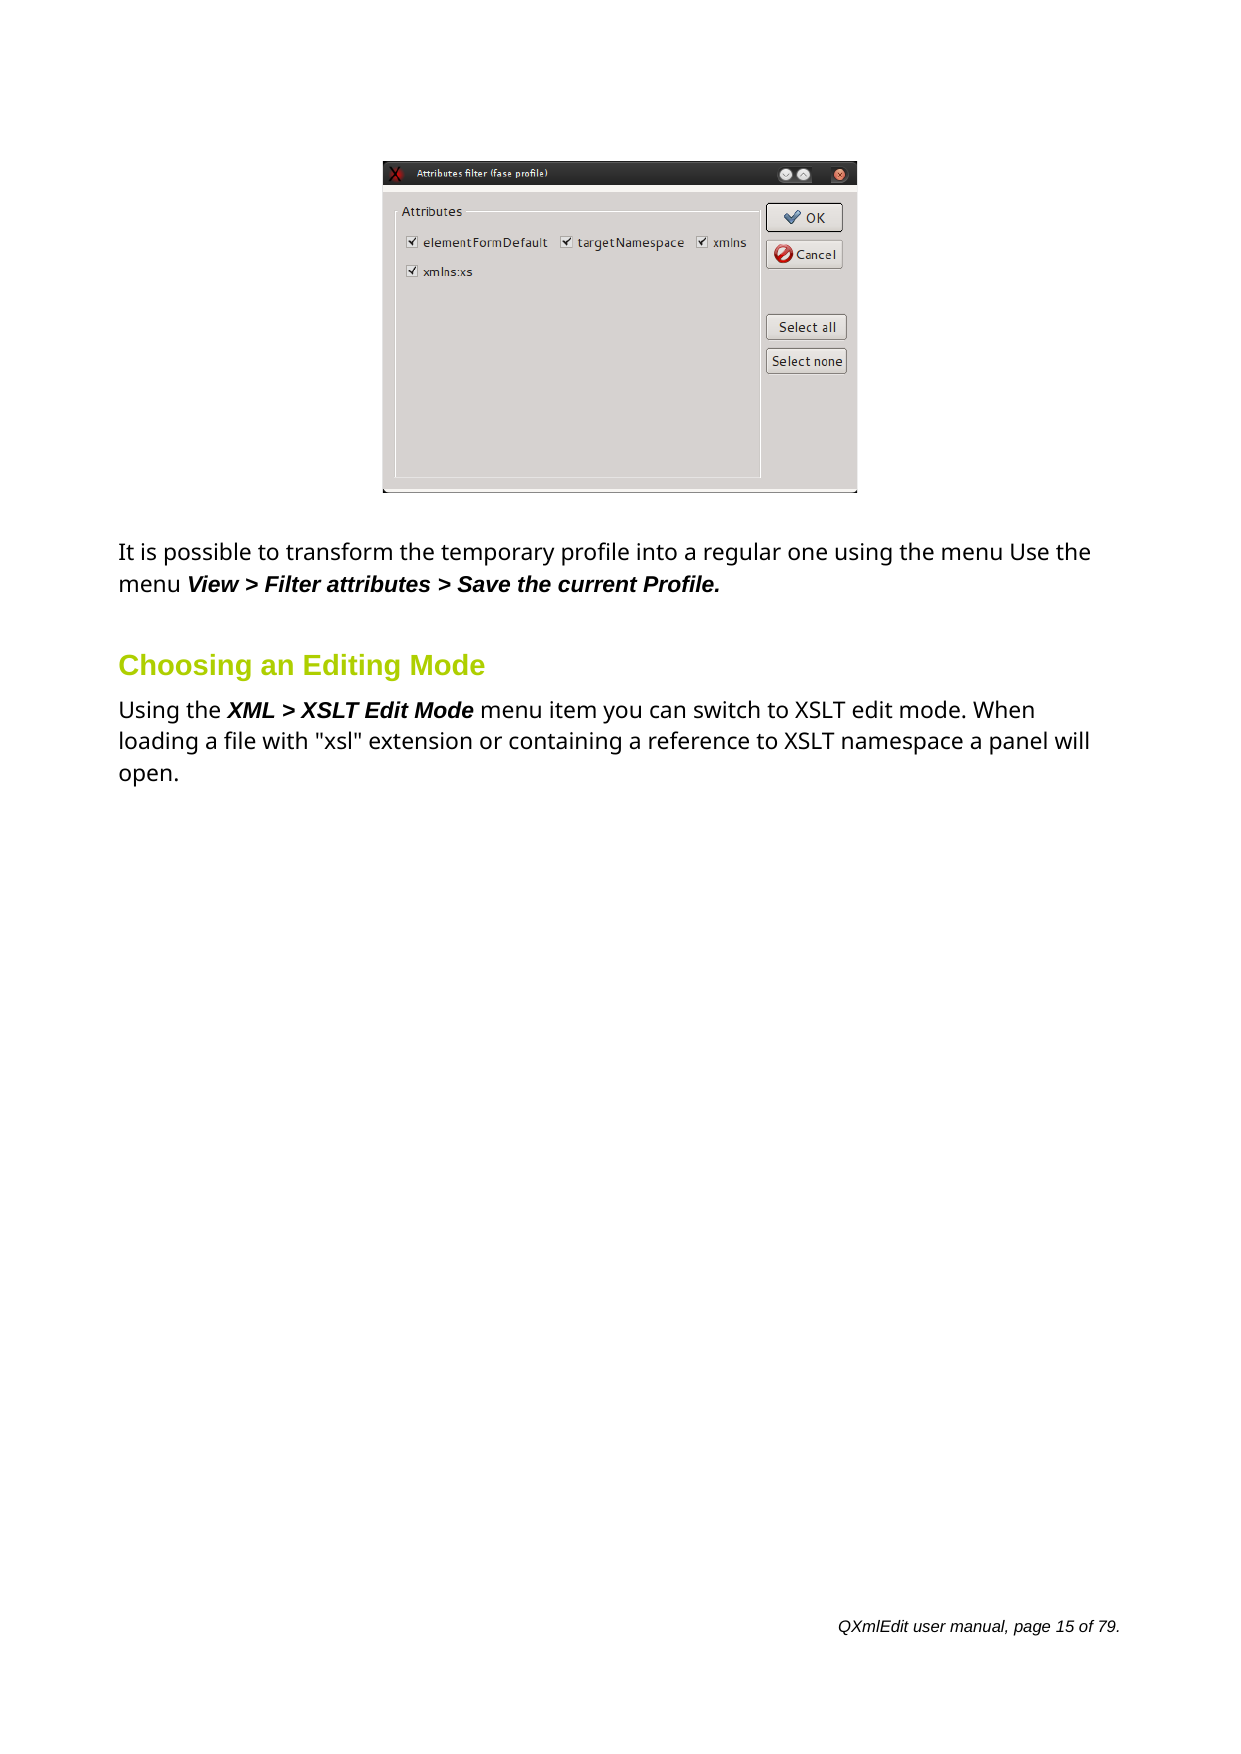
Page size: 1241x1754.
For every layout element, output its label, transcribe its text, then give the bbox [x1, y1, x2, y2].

text Using the XML > XSLT Edit Mode menu item you can switch to XSLT edit mode. When loading a file with "xsl" extension or containing a reference to XSLT namespace a panel will open. [118, 694, 1122, 788]
subtitle Choosing an Editing Mode [118, 648, 1122, 682]
picture [382, 161, 858, 493]
text It is possible to transform the temporary profile into a regular one using the menu Use the menu View > Filter attributes > Save the current Profile. [118, 536, 1122, 599]
